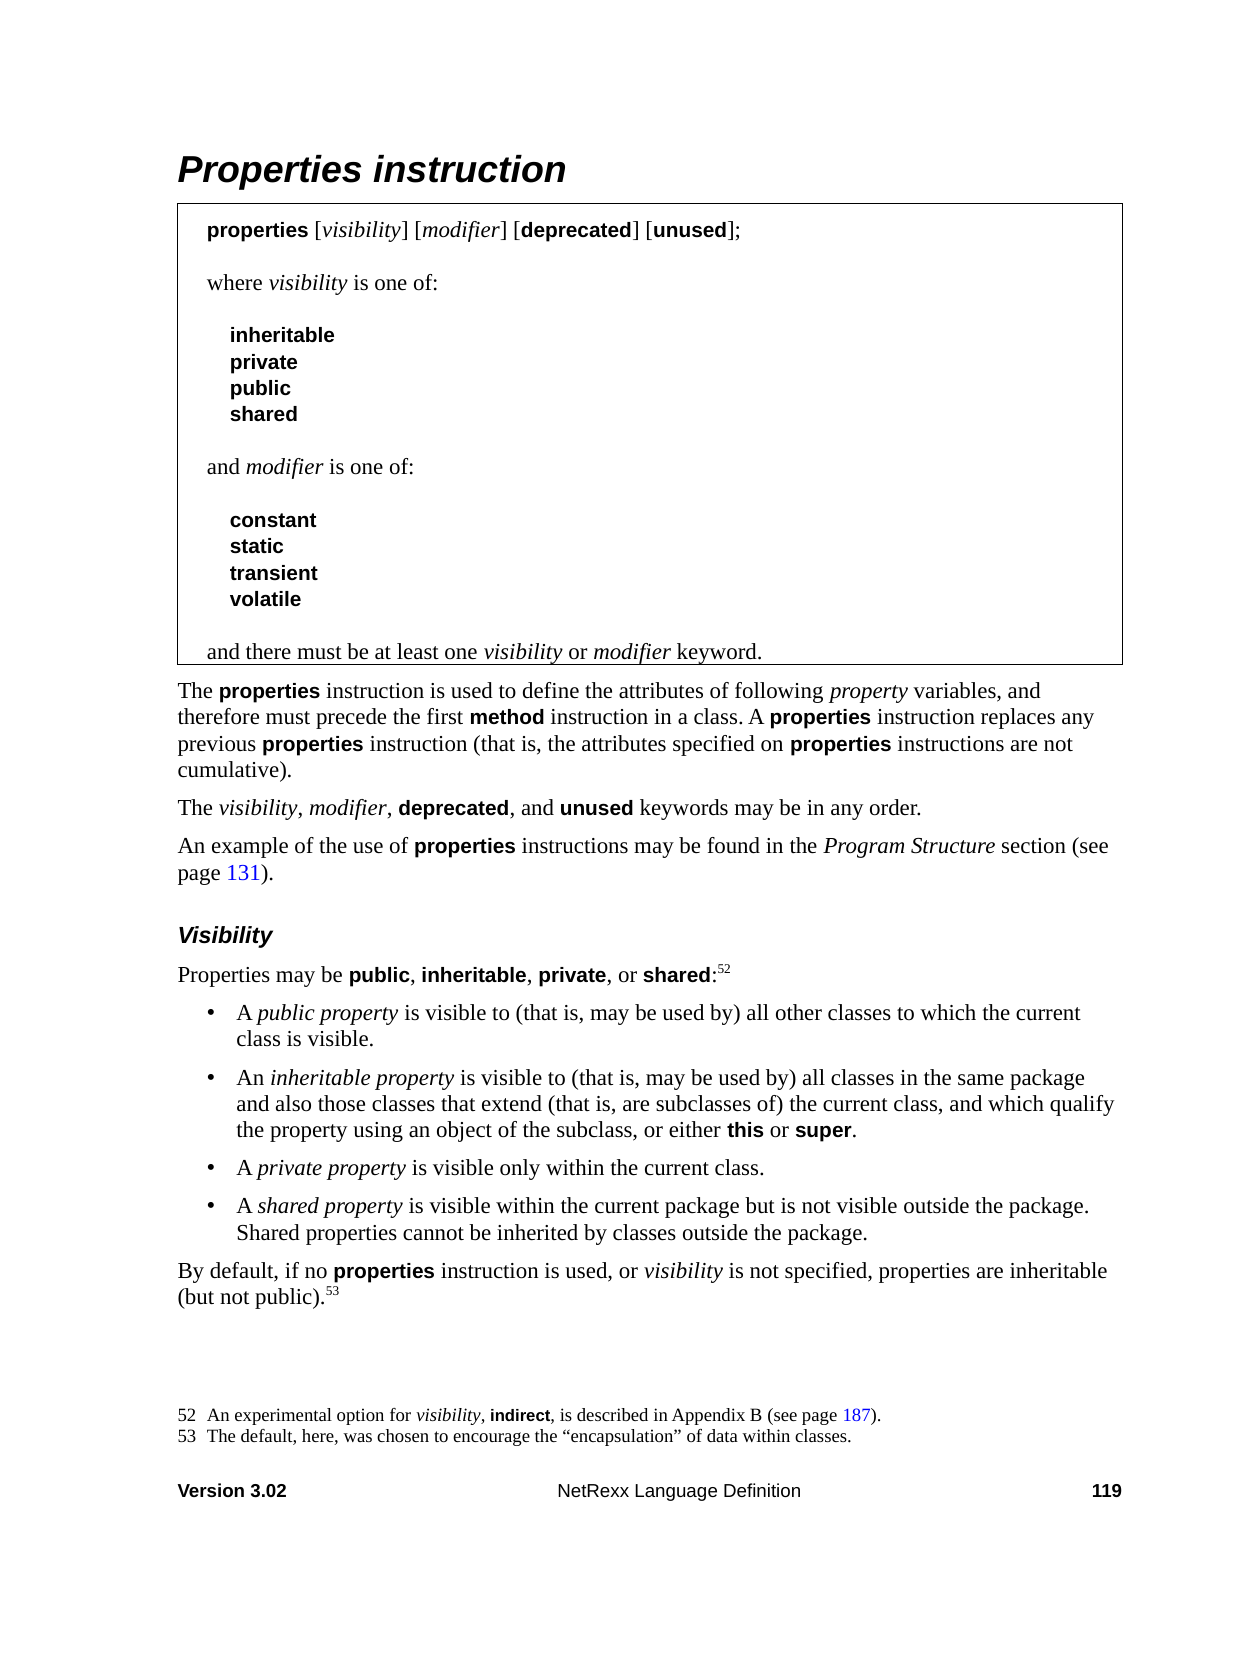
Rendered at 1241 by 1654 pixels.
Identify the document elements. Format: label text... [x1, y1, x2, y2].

text By default, if no properties instruction is used, or visibility is not specified, properties are inheritable (but not public). [177, 1257, 1122, 1310]
text An experimental option for visibility, indirect, is described in Appendix B (see page ). [177, 1404, 1122, 1425]
text Properties may be public, inheritable, private, or shared: [177, 961, 1122, 987]
table_header properties [visibility] [modifier] [deprecated] [unused]; where visibility is one of: inheritable private public shared and modifier is one of: constant static transient volatile and there must be at least one visibility or modifier keyword. [178, 204, 1122, 664]
text The properties instruction is used to define the attributes of following property variables, and therefore must precede the first method instruction in a class. A properties instruction replaces any previous properties instruction (that is, the attributes specified on properties instructions are not cumulative). [177, 677, 1122, 782]
list A public property is visible to (that is, may be used by) all other classes to which the current class is visible. [207, 999, 1122, 1052]
list A private property is visible only within the current class. [207, 1154, 1122, 1181]
list An inheritable property is visible to (that is, may be used by) all classes in the same package and also those classes that extend (that is, are subclasses of) the current class, and which qualify the property using an object of the subclass, or either this or super. [207, 1063, 1122, 1143]
subtitle Properties instruction [177, 148, 1122, 191]
list A shared property is visible within the current package but is not visible outside the package. Shared properties cannot be inherited by classes outside the package. [207, 1192, 1122, 1245]
subtitle Visibility [177, 922, 1122, 948]
text An example of the use of properties instructions may be found in the Program Structure section (see page ). [177, 832, 1122, 885]
text The default, here, was chosen to encourage the “encapsulation” of data within classes. [177, 1425, 1122, 1447]
text The visibility, modifier, deprecated, and unused keywords may be in any order. [177, 794, 1122, 820]
